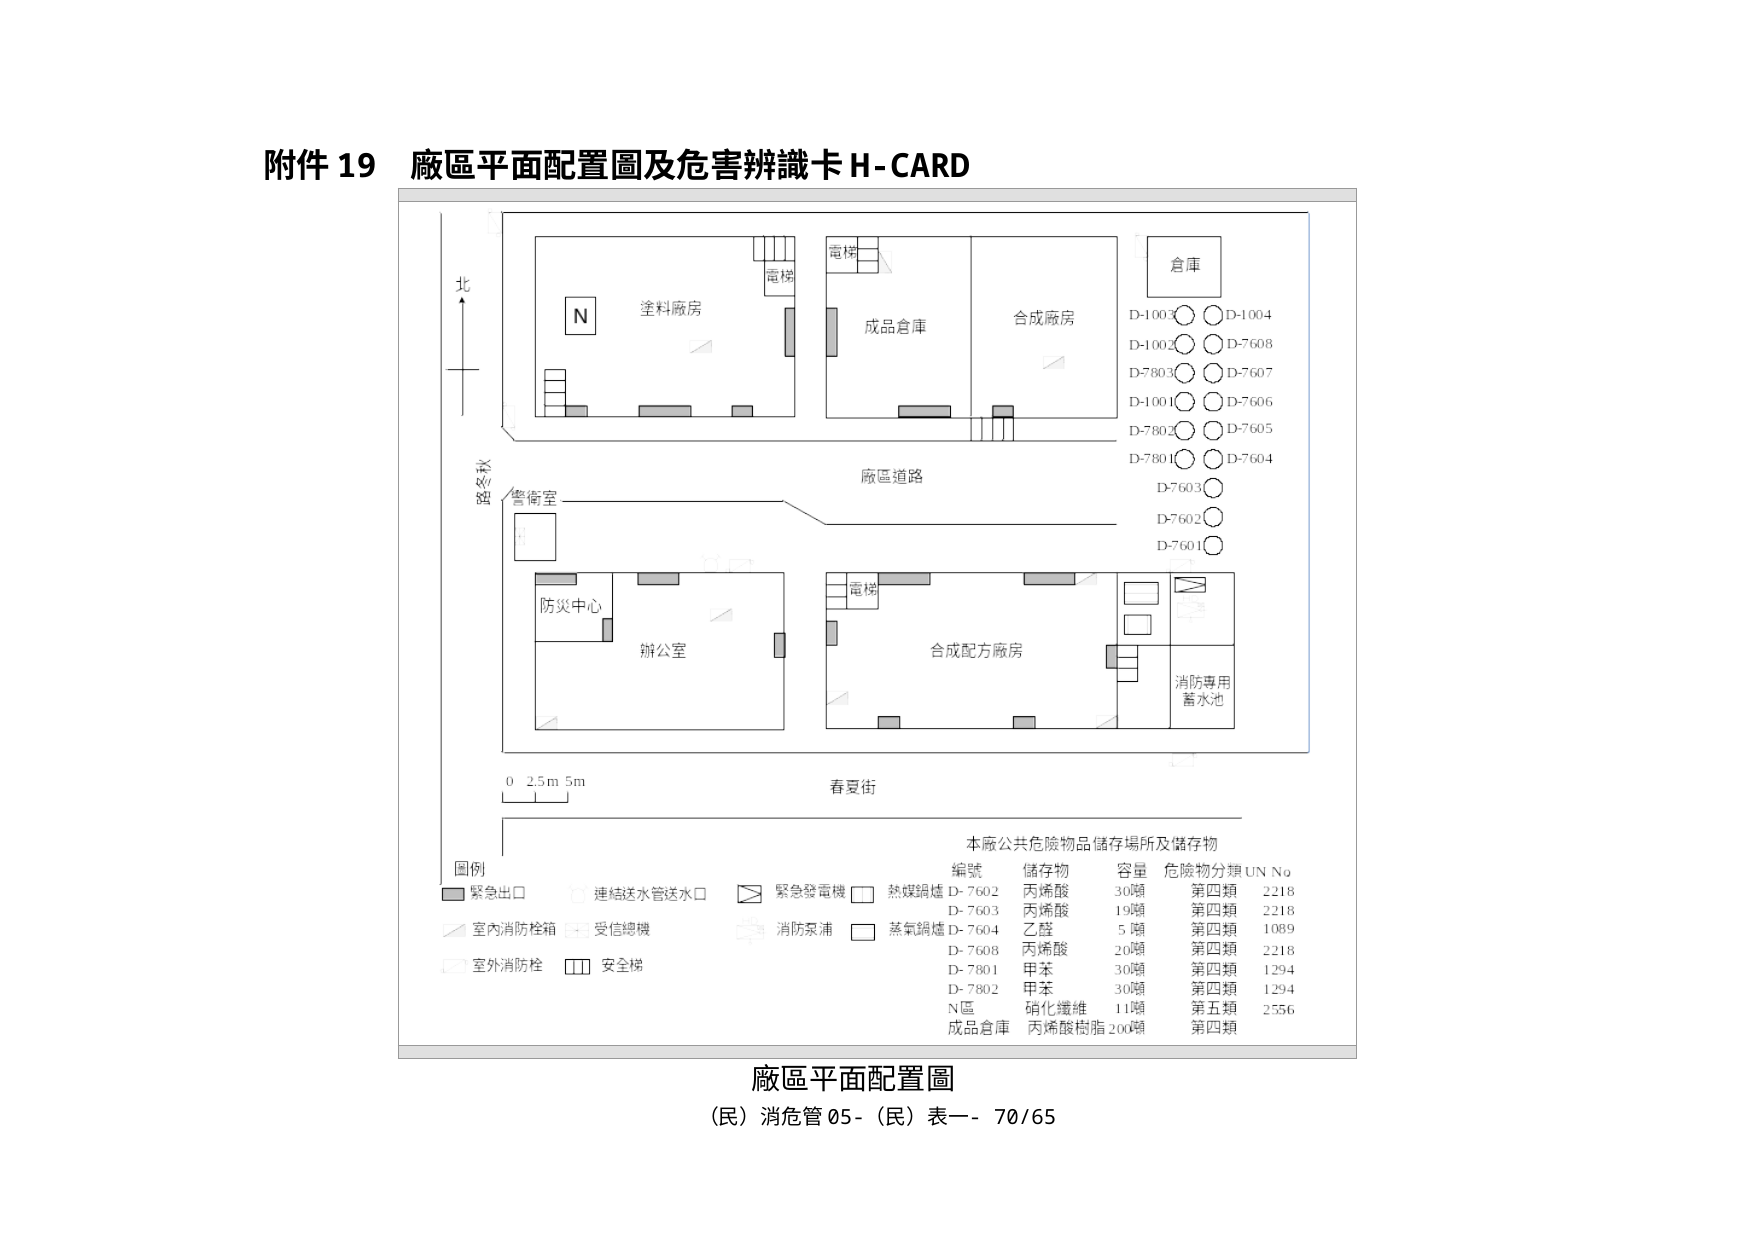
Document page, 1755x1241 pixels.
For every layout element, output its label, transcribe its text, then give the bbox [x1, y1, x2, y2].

table_header [399, 189, 1356, 201]
table_header [399, 1046, 1356, 1058]
text 附件19 廠區平面配置圖及危害辨識卡H-CARD [29, 139, 1725, 187]
text 廠區平面配置圖 [29, 1059, 1676, 1097]
table_header [399, 202, 1356, 1045]
